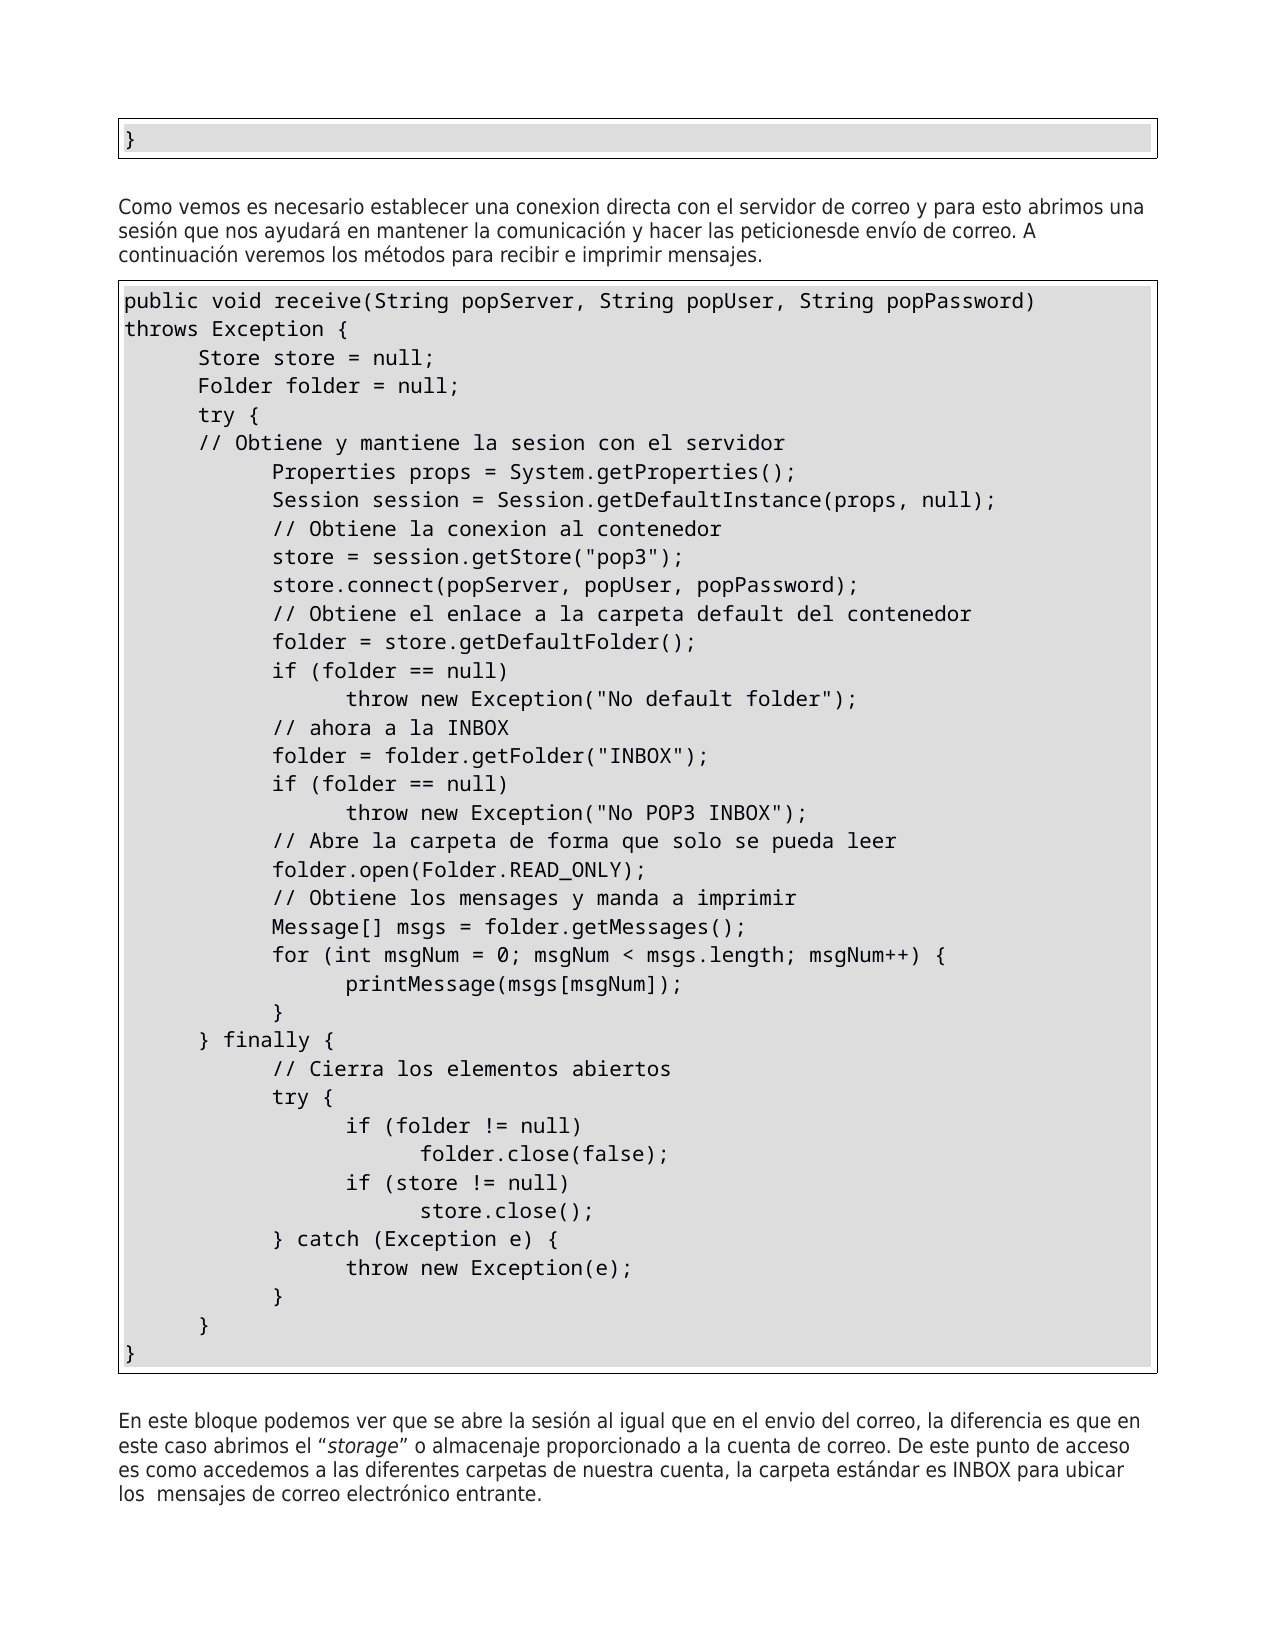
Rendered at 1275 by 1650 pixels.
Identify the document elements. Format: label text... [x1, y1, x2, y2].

table_header } [119, 119, 1157, 158]
text Como vemos es necesario establecer una conexion directa con el servidor de correo y para esto abrimos una sesión que nos ayudará en mantener la comunicación y hacer las peticionesde envío de correo. A continuación veremos los métodos para recibir e imprimir mensajes. [118, 195, 1157, 268]
table_header public void receive(String popServer, String popUser, String popPassword) throws Exception { Store store = null; Folder folder = null; try { // Obtiene y mantiene la sesion con el servidor Properties props = System.getProperties(); Session session = Session.getDefaultInstance(props, null); // Obtiene la conexion al contenedor store = session.getStore("pop3"); store.connect(popServer, popUser, popPassword); // Obtiene el enlace a la carpeta default del contenedor folder = store.getDefaultFolder(); if (folder == null) throw new Exception("No default folder"); // ahora a la INBOX folder = folder.getFolder("INBOX"); if (folder == null) throw new Exception("No POP3 INBOX"); // Abre la carpeta de forma que solo se pueda leer folder.open(Folder.READ_ONLY); // Obtiene los mensages y manda a imprimir Message[] msgs = folder.getMessages(); for (int msgNum = 0; msgNum < msgs.length; msgNum++) { printMessage(msgs[msgNum]); } } finally { // Cierra los elementos abiertos try { if (folder != null) folder.close(false); if (store != null) store.close(); } catch (Exception e) { throw new Exception(e); } } } [119, 281, 1157, 1372]
text En este bloque podemos ver que se abre la sesión al igual que en el envio del correo, la diferencia es que en este caso abrimos el “storage” o almacenaje proporcionado a la cuenta de correo. De este punto de acceso es como accedemos a las diferentes carpetas de nuestra cuenta, la carpeta estándar es INBOX para ubicar los mensajes de correo electrónico entrante. [118, 1409, 1157, 1506]
